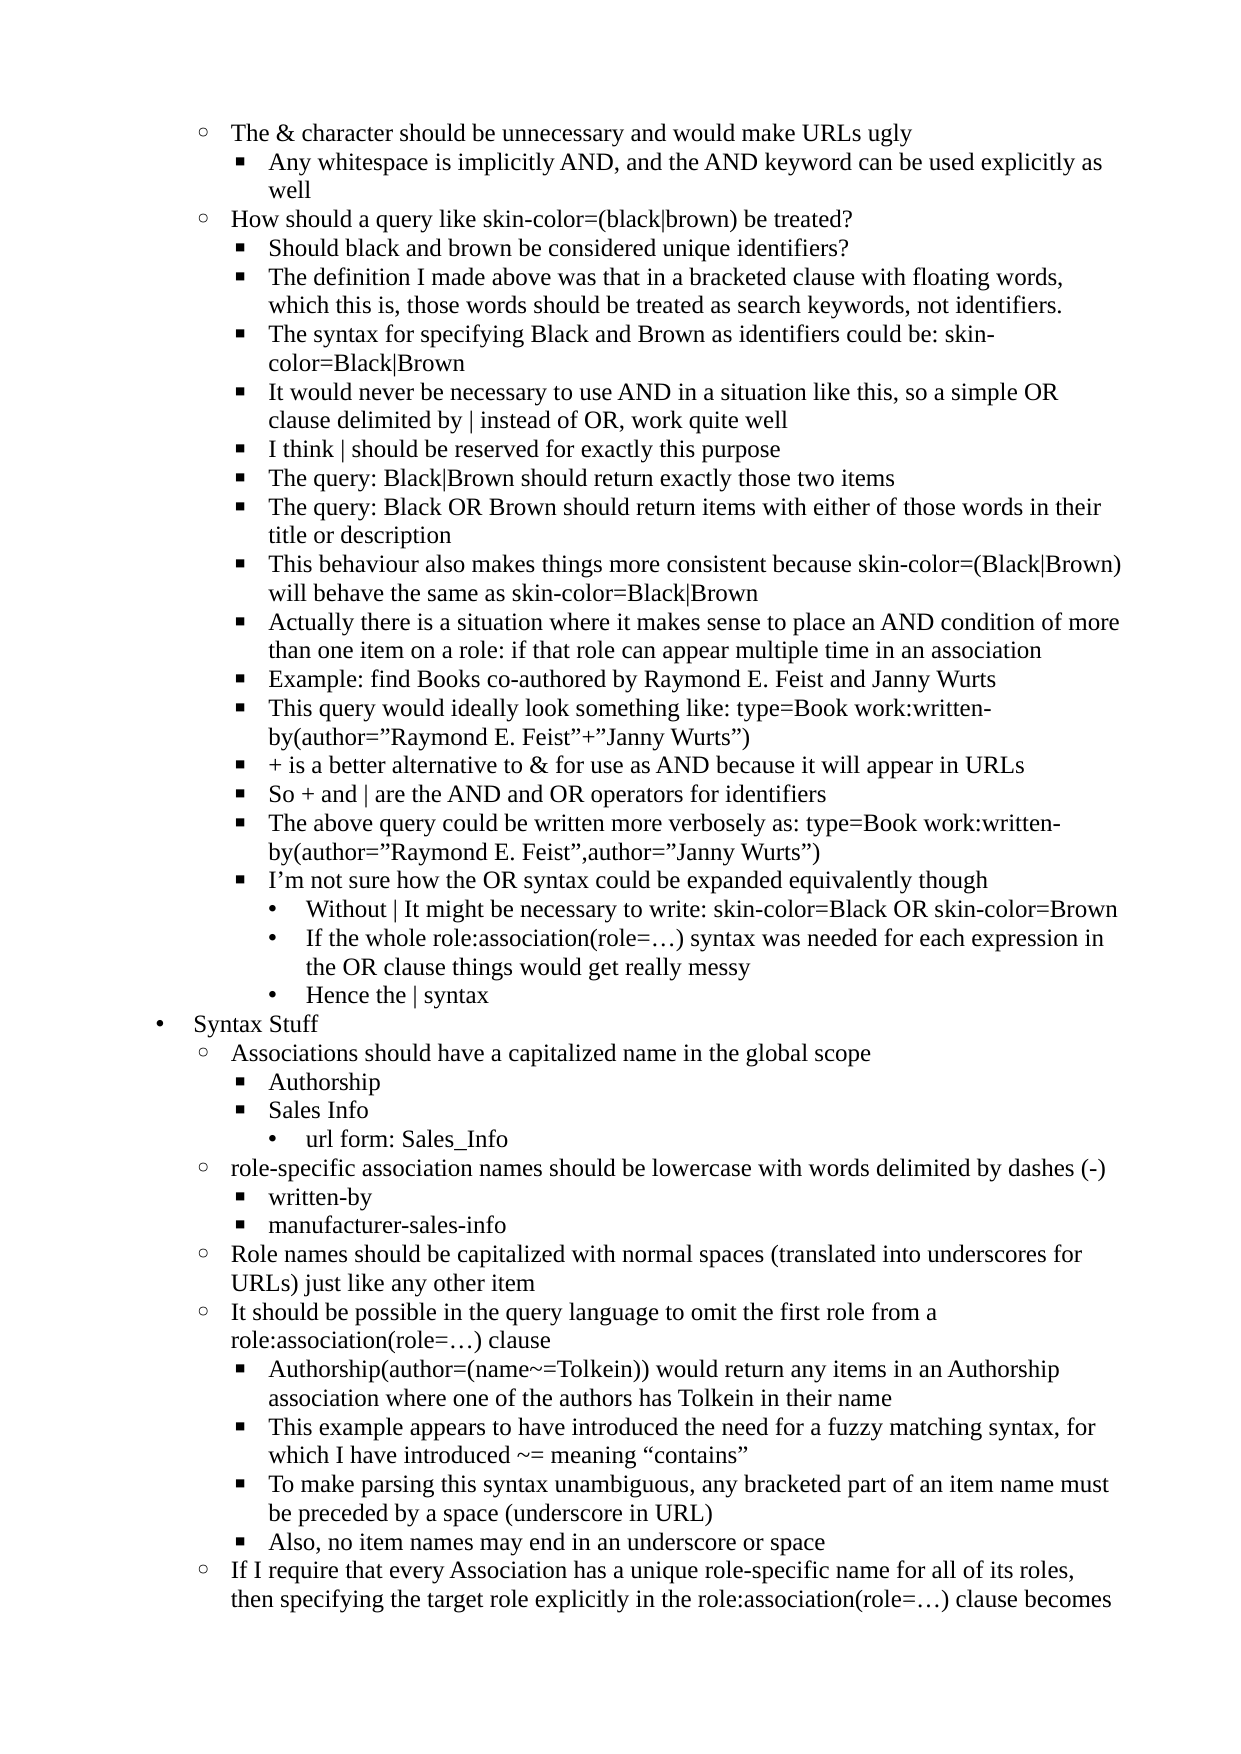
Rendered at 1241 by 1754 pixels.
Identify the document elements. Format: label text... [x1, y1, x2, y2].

list This example appears to have introduced the need for a fuzzy matching syntax, for which I have introduced ~= meaning “contains” [231, 1412, 1122, 1469]
list Without | It might be necessary to write: skin-color=Black OR skin-color=Brown [268, 894, 1122, 923]
list Also, no item names may end in an underscore or space [231, 1527, 1122, 1556]
list Any whitespace is implicitly AND, and the AND keyword can be used explicitly as well [231, 147, 1122, 204]
list + is a better alternative to & for use as AND because it will appear in URLs [231, 751, 1122, 779]
list The syntax for specifying Black and Brown as identifiers could be: skin-color=Black|Brown [231, 319, 1122, 377]
list It should be possible in the query language to omit the first role from a role:association(role=…) clause [193, 1297, 1122, 1354]
list Syntax Stuff [156, 1009, 1122, 1038]
list If I require that every Association has a unique role-specific name for all of its roles, then specifying the target role explicitly in the role:association(role=…) clause becomes [193, 1556, 1122, 1613]
list I think | should be reserved for exactly this purpose [231, 434, 1122, 463]
list The query: Black|Brown should return exactly those two items [231, 463, 1122, 492]
list role-specific association names should be lowercase with words delimited by dashes (-) [193, 1153, 1122, 1182]
list The query: Black OR Brown should return items with either of those words in their title or description [231, 492, 1122, 549]
list The definition I made above was that in a bracketed clause with floating words, which this is, those words should be treated as search keywords, not identifiers. [231, 262, 1122, 319]
list Authorship [231, 1067, 1122, 1096]
list The & character should be unnecessary and would make URLs ugly [193, 118, 1122, 147]
list This query would ideally look something like: type=Book work:written-by(author=”Raymond E. Feist”+”Janny Wurts”) [231, 693, 1122, 751]
list I’m not sure how the OR syntax could be expanded equivalently though [231, 866, 1122, 894]
list So + and | are the AND and OR operators for identifiers [231, 779, 1122, 808]
list Should black and brown be considered unique identifiers? [231, 233, 1122, 262]
list Sales Info [231, 1096, 1122, 1124]
list This behaviour also makes things more consistent because skin-color=(Black|Brown) will behave the same as skin-color=Black|Brown [231, 549, 1122, 607]
list The above query could be written more verbosely as: type=Book work:written-by(author=”Raymond E. Feist”,author=”Janny Wurts”) [231, 808, 1122, 866]
list Associations should have a capitalized name in the global scope [193, 1038, 1122, 1067]
list Authorship(author=(name~=Tolkein)) would return any items in an Authorship association where one of the authors has Tolkein in their name [231, 1354, 1122, 1412]
list Actually there is a situation where it makes sense to place an AND condition of more than one item on a role: if that role can appear multiple time in an association [231, 607, 1122, 664]
list Example: find Books co-authored by Raymond E. Feist and Janny Wurts [231, 664, 1122, 693]
list url form: Sales_Info [268, 1124, 1122, 1153]
list manufacturer-sales-info [231, 1211, 1122, 1239]
list If the whole role:association(role=…) syntax was needed for each expression in the OR clause things would get really messy [268, 923, 1122, 981]
list How should a query like skin-color=(black|brown) be treated? [193, 204, 1122, 233]
list Role names should be capitalized with normal spaces (translated into underscores for URLs) just like any other item [193, 1239, 1122, 1297]
list To make parsing this syntax unambiguous, any bracketed part of an item name must be preceded by a space (underscore in URL) [231, 1469, 1122, 1527]
list It would never be necessary to use AND in a situation like this, so a simple OR clause delimited by | instead of OR, work quite well [231, 377, 1122, 434]
list written-by [231, 1182, 1122, 1211]
list Hence the | syntax [268, 981, 1122, 1009]
